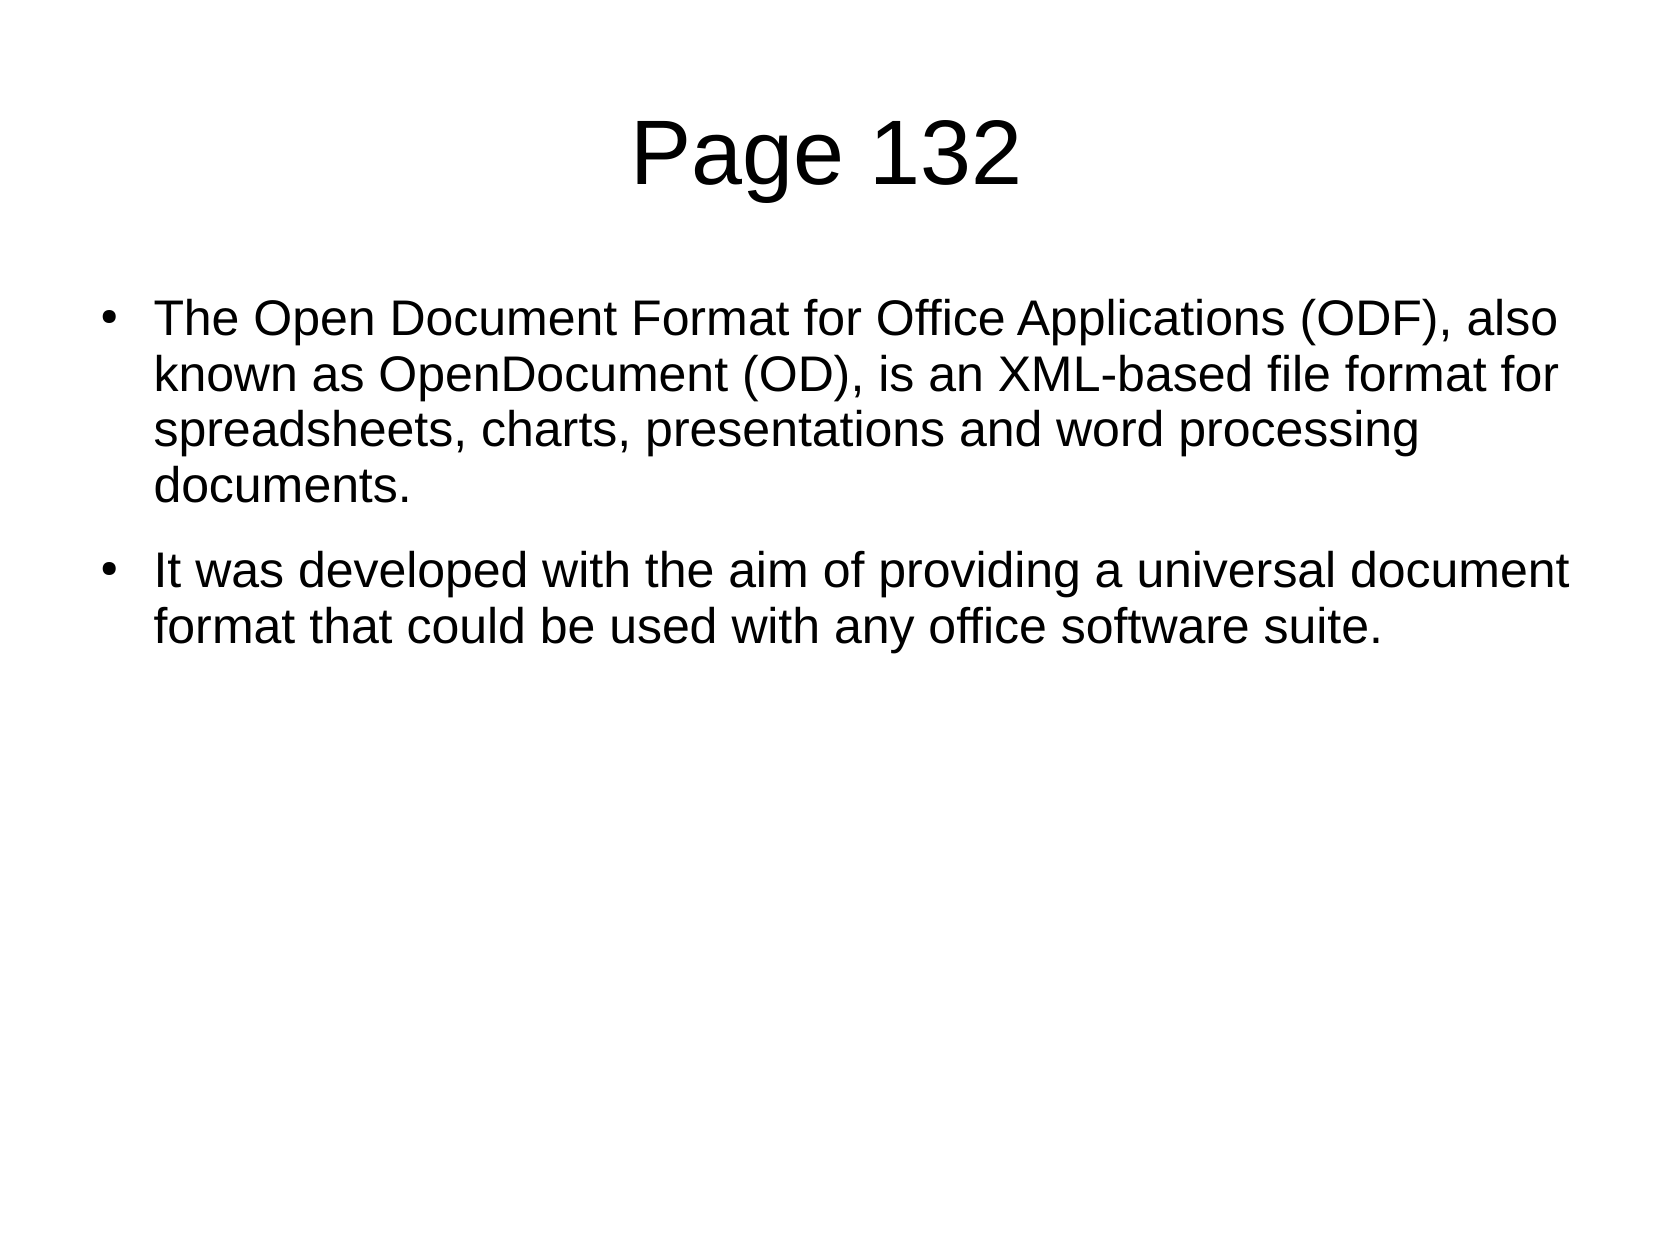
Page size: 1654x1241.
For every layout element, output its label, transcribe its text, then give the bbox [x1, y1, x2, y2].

list The Open Document Format for Office Applications (ODF), also known as OpenDocument (OD), is an XML-based file format for spreadsheets, charts, presentations and word processing documents. It was developed with the aim of providing a universal document format that could be used with any office software suite. [82, 290, 1571, 1109]
title Page 132 [82, 49, 1571, 257]
